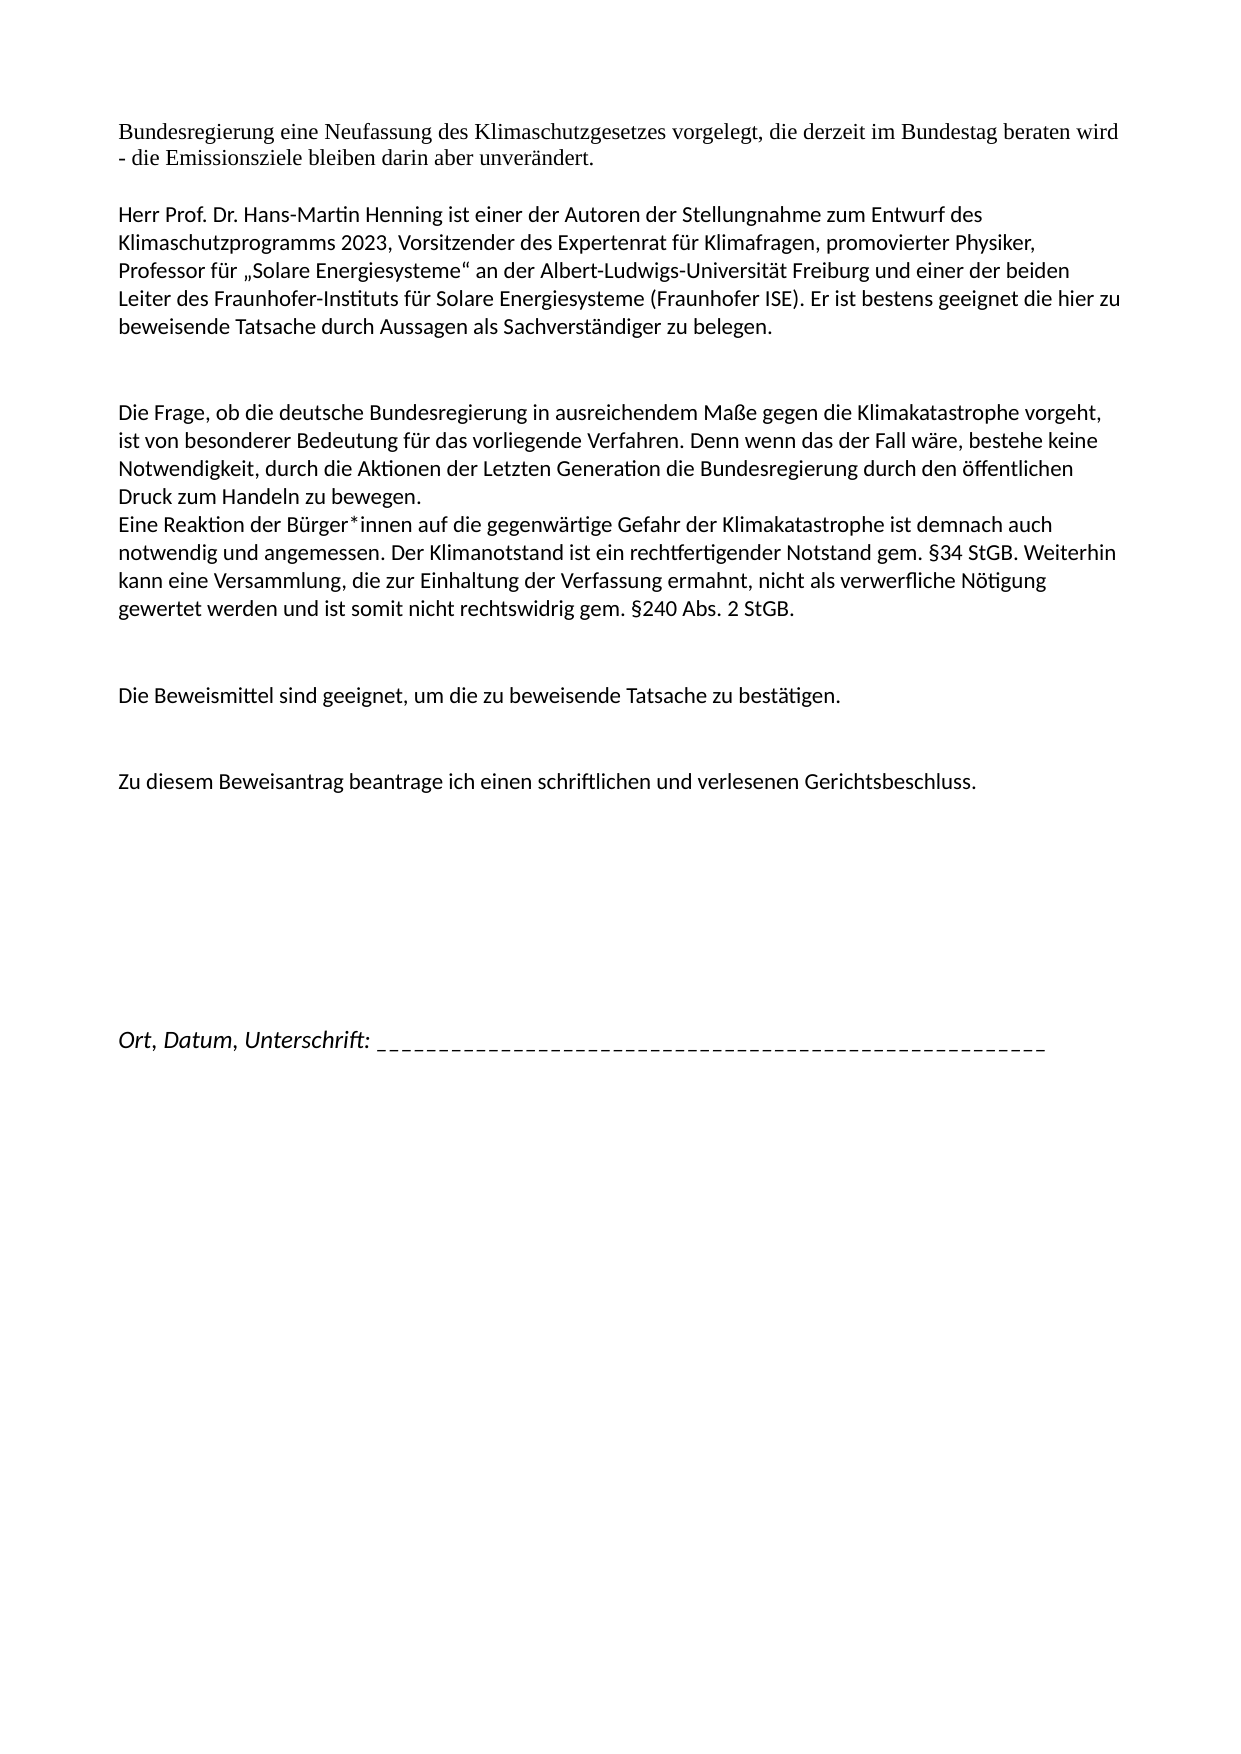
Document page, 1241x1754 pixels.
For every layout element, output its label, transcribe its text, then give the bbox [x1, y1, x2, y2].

text Ort, Datum, Unterschrift: ______________________________________________________ [118, 1024, 1122, 1054]
text Herr Prof. Dr. Hans-Martin Henning ist einer der Autoren der Stellungnahme zum Entwurf des Klimaschutzprogramms 2023, Vorsitzender des Expertenrat für Klimafragen, promovierter Physiker, Professor für „Solare Energiesysteme“ an der Albert-Ludwigs-Universität Freiburg und einer der beiden Leiter des Fraunhofer-Instituts für Solare Energiesysteme (Fraunhofer ISE). Er ist bestens geeignet die hier zu beweisende Tatsache durch Aussagen als Sachverständiger zu belegen. [118, 200, 1122, 340]
text Bundesregierung eine Neufassung des Klimaschutzgesetzes vorgelegt, die derzeit im Bundestag beraten wird - die Emissionsziele bleiben darin aber unverändert. [118, 118, 1122, 171]
text Die Frage, ob die deutsche Bundesregierung in ausreichendem Maße gegen die Klimakatastrophe vorgeht, ist von besonderer Bedeutung für das vorliegende Verfahren. Denn wenn das der Fall wäre, bestehe keine Notwendigkeit, durch die Aktionen der Letzten Generation die Bundesregierung durch den öffentlichen Druck zum Handeln zu bewegen. Eine Reaktion der Bürger*innen auf die gegenwärtige Gefahr der Klimakatastrophe ist demnach auch notwendig und angemessen. Der Klimanotstand ist ein rechtfertigender Notstand gem. §34 StGB. Weiterhin kann eine Versammlung, die zur Einhaltung der Verfassung ermahnt, nicht als verwerfliche Nötigung gewertet werden und ist somit nicht rechtswidrig gem. §240 Abs. 2 StGB. [118, 398, 1122, 623]
text Zu diesem Beweisantrag beantrage ich einen schriftlichen und verlesenen Gerichtsbeschluss. [118, 767, 1122, 795]
text Die Beweismittel sind geeignet, um die zu beweisende Tatsache zu bestätigen. [118, 681, 1122, 709]
